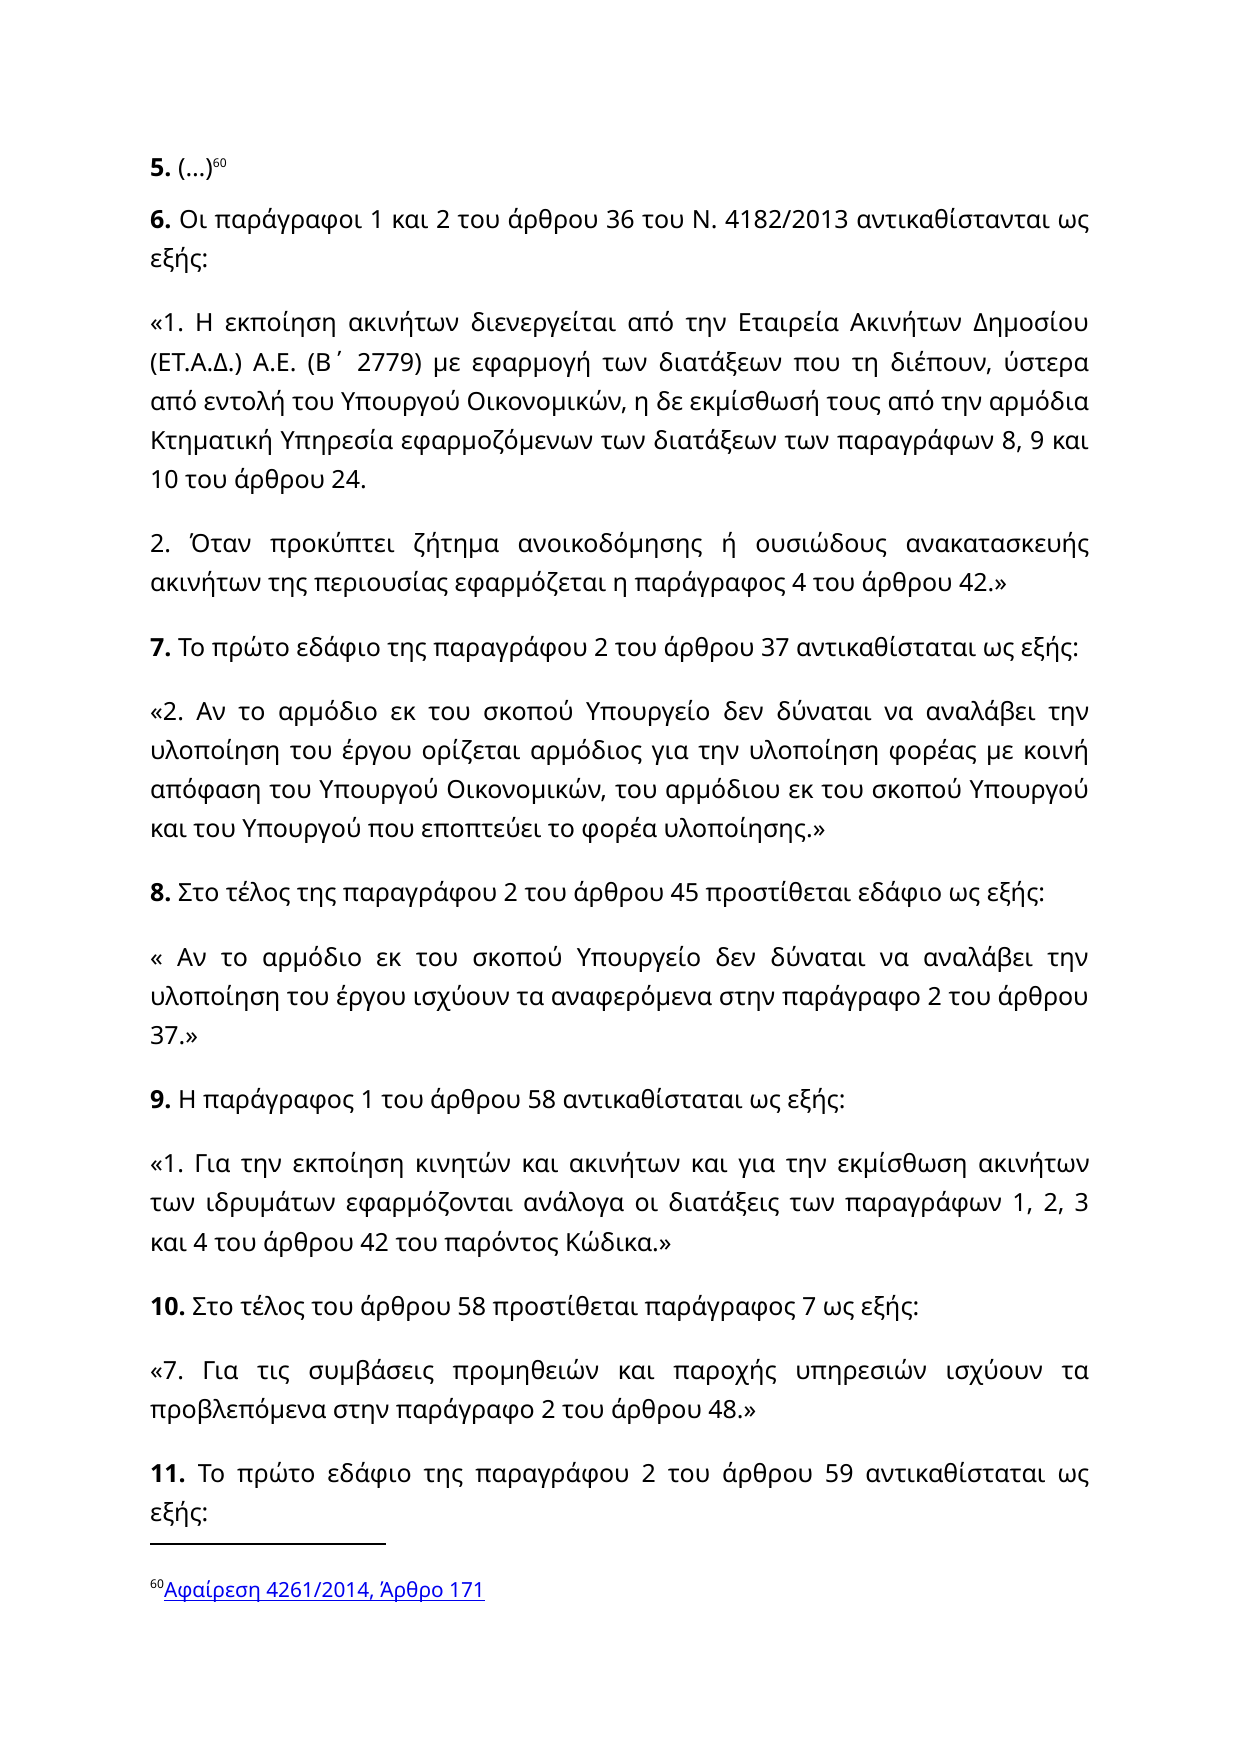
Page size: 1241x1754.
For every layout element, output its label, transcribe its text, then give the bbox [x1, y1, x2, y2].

text 9. Η παράγραφος 1 του άρθρου 58 αντικαθίσταται ως εξής: [150, 1082, 1090, 1116]
text 6. Οι παράγραφοι 1 και 2 του άρθρου 36 του Ν. 4182/2013 αντικαθίστανται ως εξής: [150, 202, 1090, 275]
text 7. Το πρώτο εδάφιο της παραγράφου 2 του άρθρου 37 αντικαθίσταται ως εξής: [150, 629, 1090, 663]
text 10. Στο τέλος του άρθρου 58 προστίθεται παράγραφος 7 ως εξής: [150, 1288, 1090, 1322]
text «2. Αν το αρμόδιο εκ του σκοπού Υπουργείο δεν δύναται να αναλάβει την υλοποίηση του έργου ορίζεται αρμόδιος για την υλοποίηση φορέας με κοινή απόφαση του Υπουργού Οικονομικών, του αρμόδιου εκ του σκοπού Υπουργού και του Υπουργού που εποπτεύει το φορέα υλοποίησης.» [150, 693, 1090, 845]
text 5. (…) [150, 150, 1090, 184]
text 11. Το πρώτο εδάφιο της παραγράφου 2 του άρθρου 59 αντικαθίσταται ως εξής: [150, 1456, 1090, 1529]
text Αφαίρεση 4261/2014, Άρθρο 171 [150, 1576, 1090, 1604]
text «1. Για την εκποίηση κινητών και ακινήτων και για την εκμίσθωση ακινήτων των ιδρυμάτων εφαρμόζονται ανάλογα οι διατάξεις των παραγράφων 1, 2, 3 και 4 του άρθρου 42 του παρόντος Κώδικα.» [150, 1146, 1090, 1258]
text « Αν το αρμόδιο εκ του σκοπού Υπουργείο δεν δύναται να αναλάβει την υλοποίηση του έργου ισχύουν τα αναφερόμενα στην παράγραφο 2 του άρθρου 37.» [150, 939, 1090, 1052]
text «7. Για τις συμβάσεις προμηθειών και παροχής υπηρεσιών ισχύουν τα προβλεπόμενα στην παράγραφο 2 του άρθρου 48.» [150, 1352, 1090, 1426]
text «1. Η εκποίηση ακινήτων διενεργείται από την Εταιρεία Ακινήτων Δημοσίου (ΕΤ.Α.Δ.) Α.Ε. (Β΄ 2779) με εφαρμογή των διατάξεων που τη διέπουν, ύστερα από εντολή του Υπουργού Οικονομικών, η δε εκμίσθωσή τους από την αρμόδια Κτηματική Υπηρεσία εφαρμοζόμενων των διατάξεων των παραγράφων 8, 9 και 10 του άρθρου 24. [150, 305, 1090, 496]
text 8. Στο τέλος της παραγράφου 2 του άρθρου 45 προστίθεται εδάφιο ως εξής: [150, 875, 1090, 909]
text 2. Όταν προκύπτει ζήτημα ανοικοδόμησης ή ουσιώδους ανακατασκευής ακινήτων της περιουσίας εφαρμόζεται η παράγραφος 4 του άρθρου 42.» [150, 526, 1090, 599]
